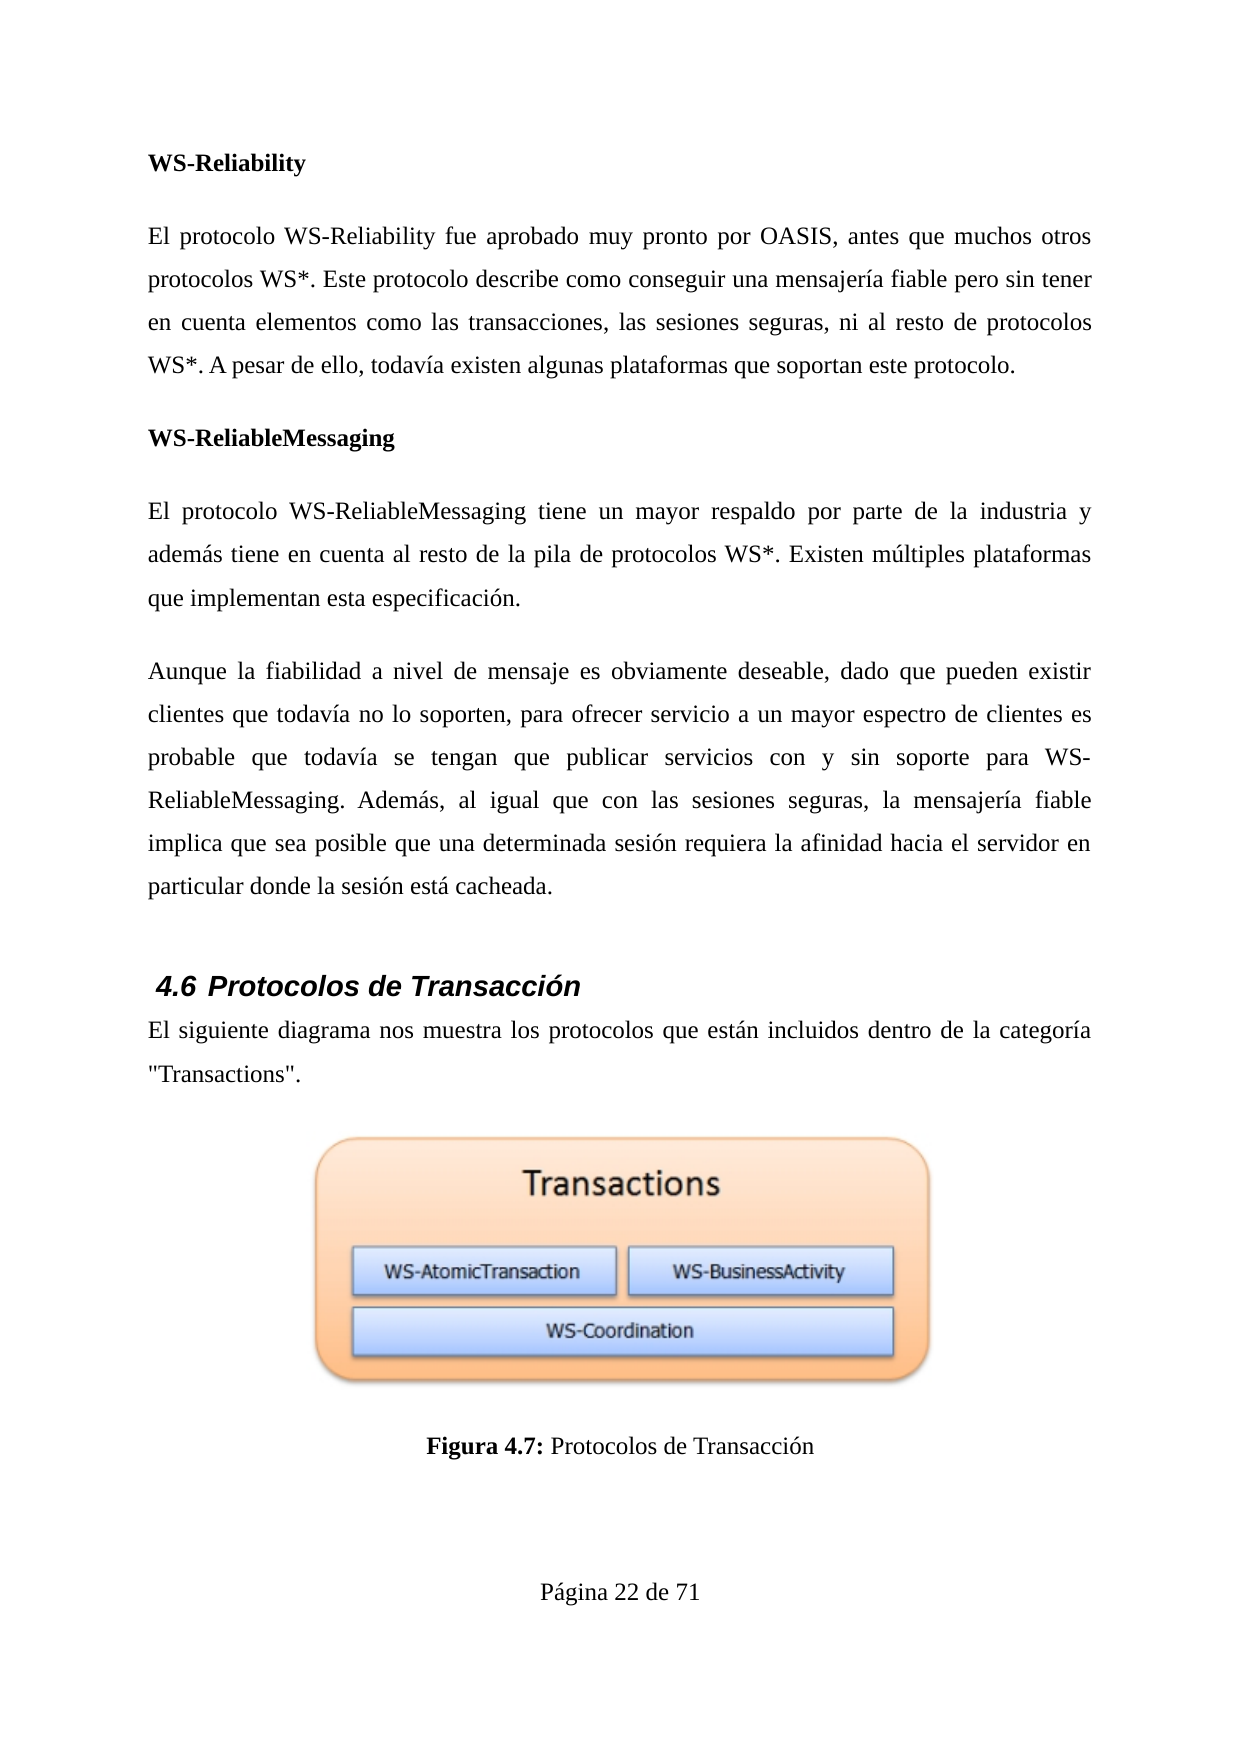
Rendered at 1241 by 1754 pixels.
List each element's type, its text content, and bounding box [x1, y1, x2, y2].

text WS-Reliability [148, 148, 1093, 176]
subtitle Protocolos de Transacción [148, 969, 1093, 1003]
text El siguiente diagrama nos muestra los protocolos que están incluidos dentro de la categoría "Transactions". [148, 1016, 1093, 1087]
picture [306, 1131, 935, 1390]
text Aunque la fiabilidad a nivel de mensaje es obviamente deseable, dado que pueden existir clientes que todavía no lo soporten, para ofrecer servicio a un mayor espectro de clientes es probable que todavía se tengan que publicar servicios con y sin soporte para WS-ReliableMessaging. Además, al igual que con las sesiones seguras, la mensajería fiable implica que sea posible que una determinada sesión requiera la afinidad hacia el servidor en particular donde la sesión está cacheada. [148, 656, 1093, 900]
text El protocolo WS-ReliableMessaging tiene un mayor respaldo por parte de la industria y además tiene en cuenta al resto de la pila de protocolos WS*. Existen múltiples plataformas que implementan esta especificación. [148, 496, 1093, 611]
text Figura 4.7: Protocolos de Transacción [148, 1431, 1093, 1459]
text WS-ReliableMessaging [148, 423, 1093, 452]
text El protocolo WS-Reliability fue aprobado muy pronto por OASIS, antes que muchos otros protocolos WS*. Este protocolo describe como conseguir una mensajería fiable pero sin tener en cuenta elementos como las transacciones, las sesiones seguras, ni al resto de protocolos WS*. A pesar de ello, todavía existen algunas plataformas que soportan este protocolo. [148, 221, 1093, 379]
